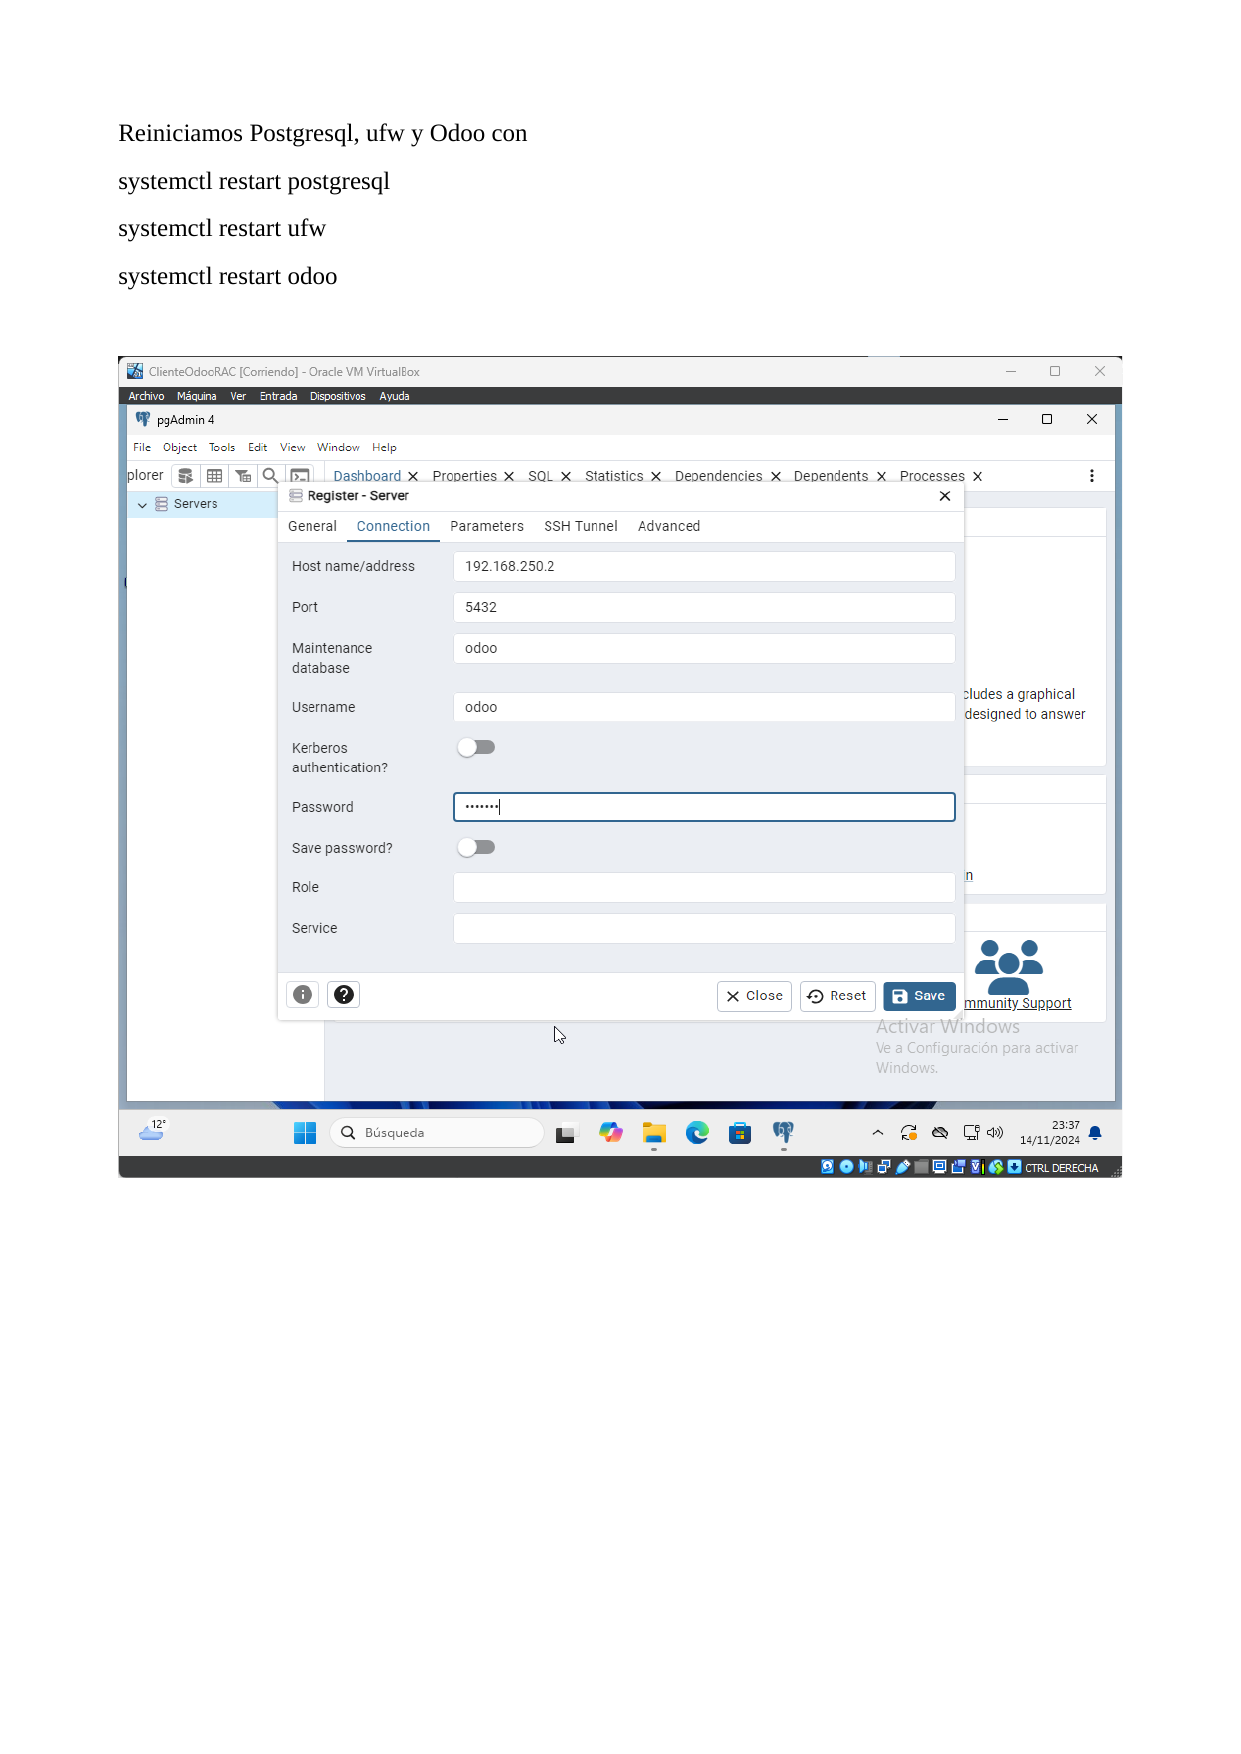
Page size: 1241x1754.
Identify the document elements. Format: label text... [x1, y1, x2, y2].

text systemctl restart odoo [118, 261, 1122, 290]
picture [118, 356, 1123, 1178]
text Reiniciamos Postgresql, ufw y Odoo con [118, 118, 1122, 147]
text systemctl restart postgresql [118, 166, 1122, 194]
text systemctl restart ufw [118, 213, 1122, 242]
